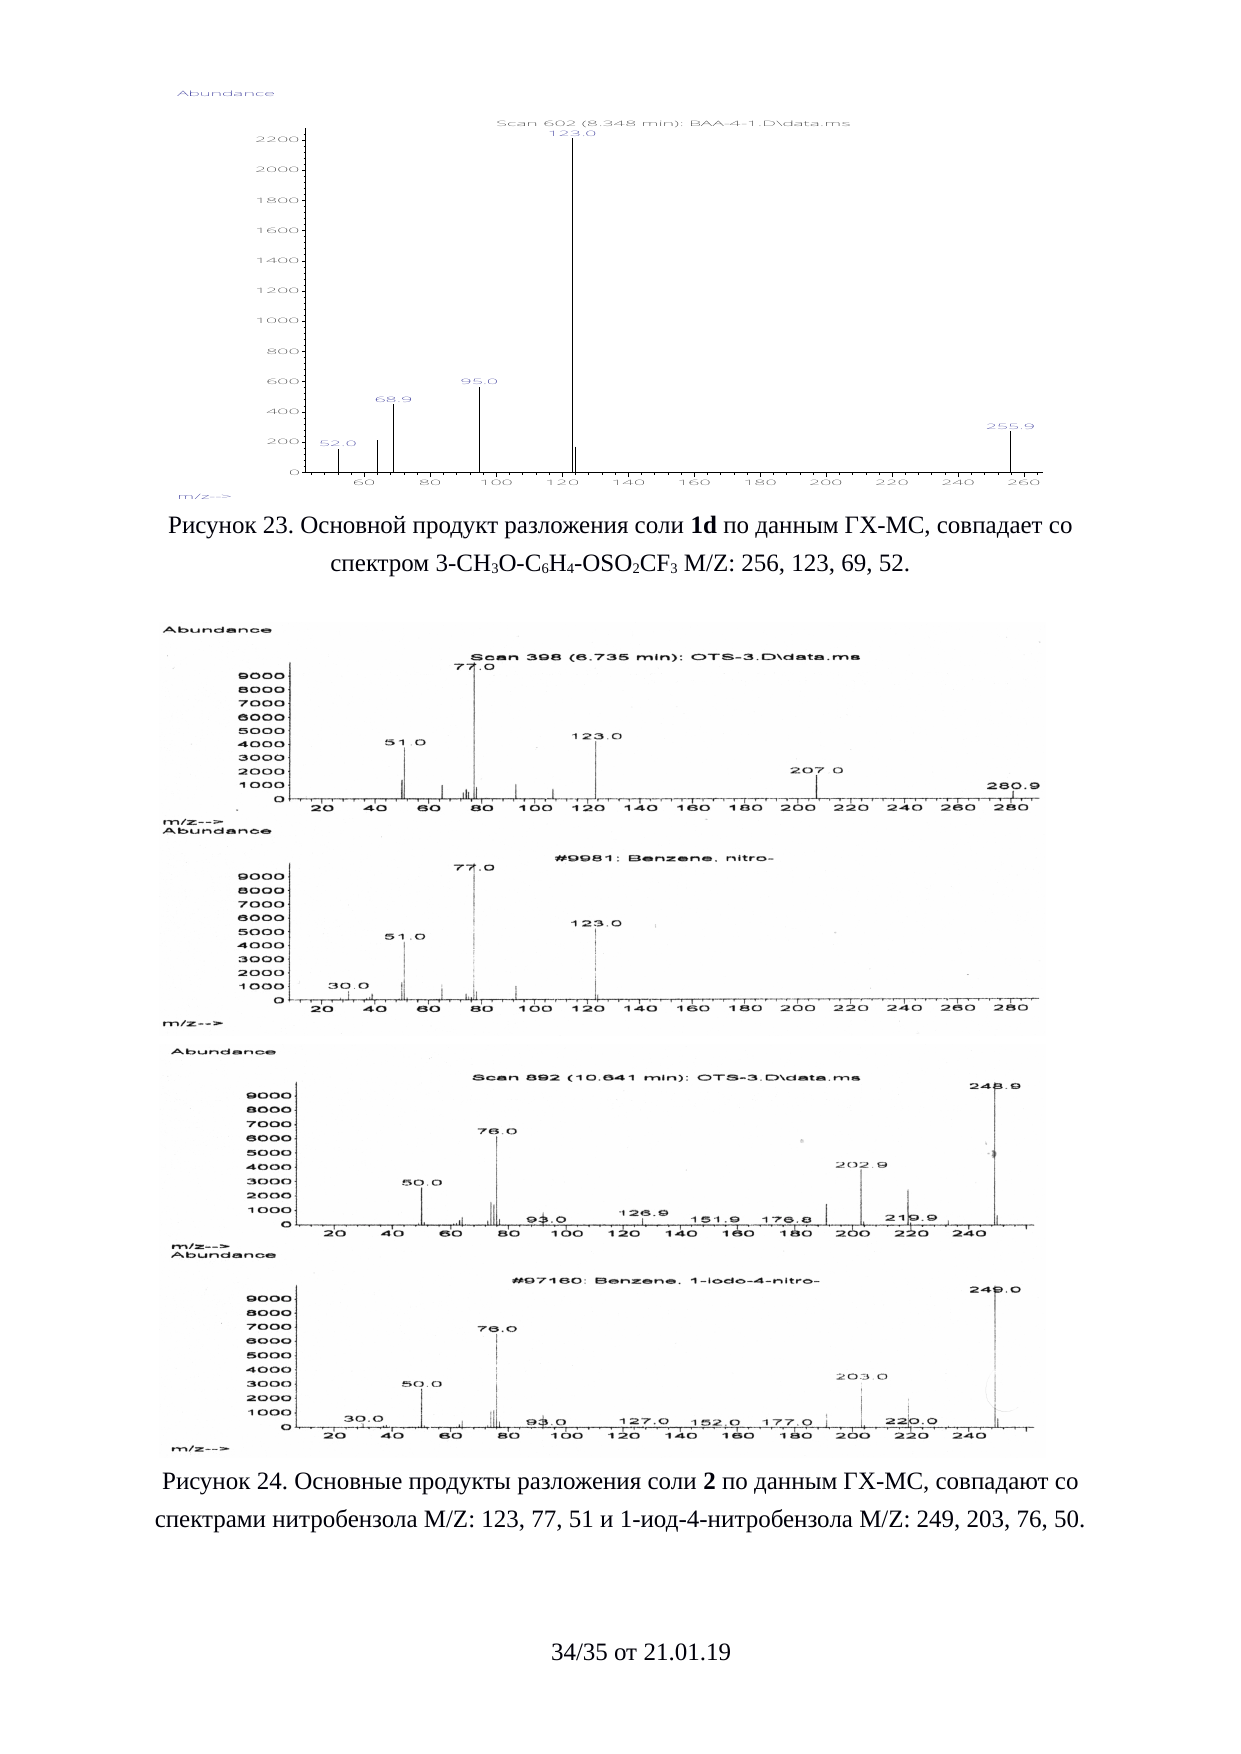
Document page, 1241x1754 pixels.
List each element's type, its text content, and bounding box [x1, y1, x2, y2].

text Рисунок 23. Основной продукт разложения соли 1d по данным ГХ-МС, совпадает со спектром 3-CH3O-C6H4-OSO2CF3 M/Z: 256, 123, 69, 52. [118, 511, 1122, 577]
text Рисунок 24. Основные продукты разложения соли 2 по данным ГХ-МС, совпадают со спектрами нитробензола M/Z: 123, 77, 51 и 1-иод-4-нитробензола M/Z: 249, 203, 76, 50. [118, 1466, 1122, 1532]
picture [159, 622, 1046, 1036]
picture [159, 1044, 1046, 1458]
